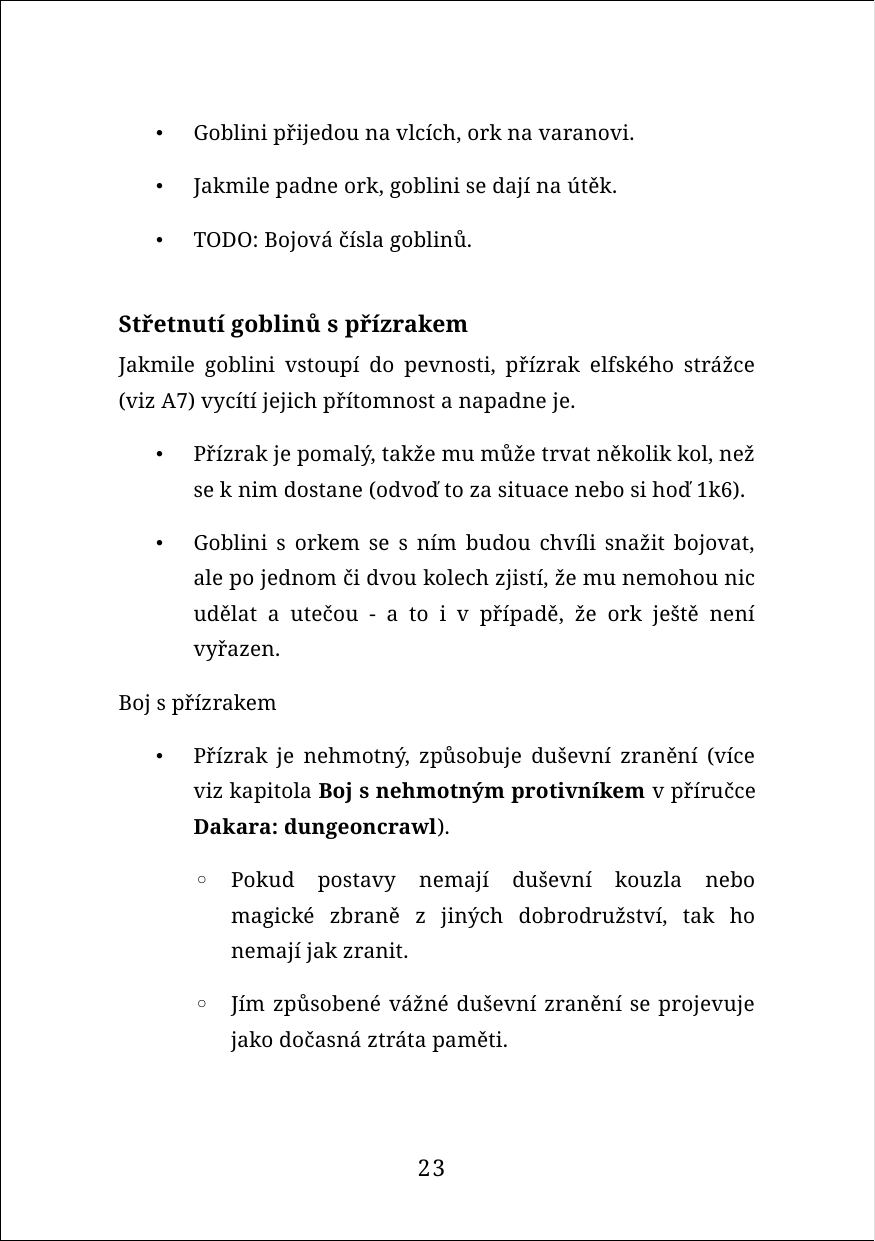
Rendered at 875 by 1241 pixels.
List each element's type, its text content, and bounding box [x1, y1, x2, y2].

list Jakmile padne ork, goblini se dají na útěk. [156, 171, 756, 200]
list Goblini přijedou na vlcích, ork na varanovi. [156, 118, 756, 147]
text Jakmile goblini vstoupí do pevnosti, přízrak elfského strážce (viz A7) vycítí jejich přítomnost a napadne je. [118, 351, 756, 414]
list TODO: Bojová čísla goblinů. [156, 225, 756, 253]
subtitle Střetnutí goblinů s přízrakem [118, 307, 756, 339]
list Přízrak je pomalý, takže mu může trvat několik kol, než se k nim dostane (odvoď to za situace nebo si hoď 1k6). [156, 439, 756, 503]
list Jím způsobené vážné duševní zranění se projevuje jako dočasná ztráta paměti. [193, 989, 756, 1053]
text Boj s přízrakem [118, 688, 756, 716]
list Goblini s orkem se s ním budou chvíli snažit bojovat, ale po jednom či dvou kolech zjistí, že mu nemohou nic udělat a utečou - a to i v případě, že ork ještě není vyřazen. [156, 528, 756, 663]
list Přízrak je nehmotný, způsobuje duševní zranění (více viz kapitola Boj s nehmotným protivníkem v příručce Dakara: dungeoncrawl). [156, 741, 756, 841]
list Pokud postavy nemají duševní kouzla nebo magické zbraně z jiných dobrodružství, tak ho nemají jak zranit. [193, 865, 756, 965]
